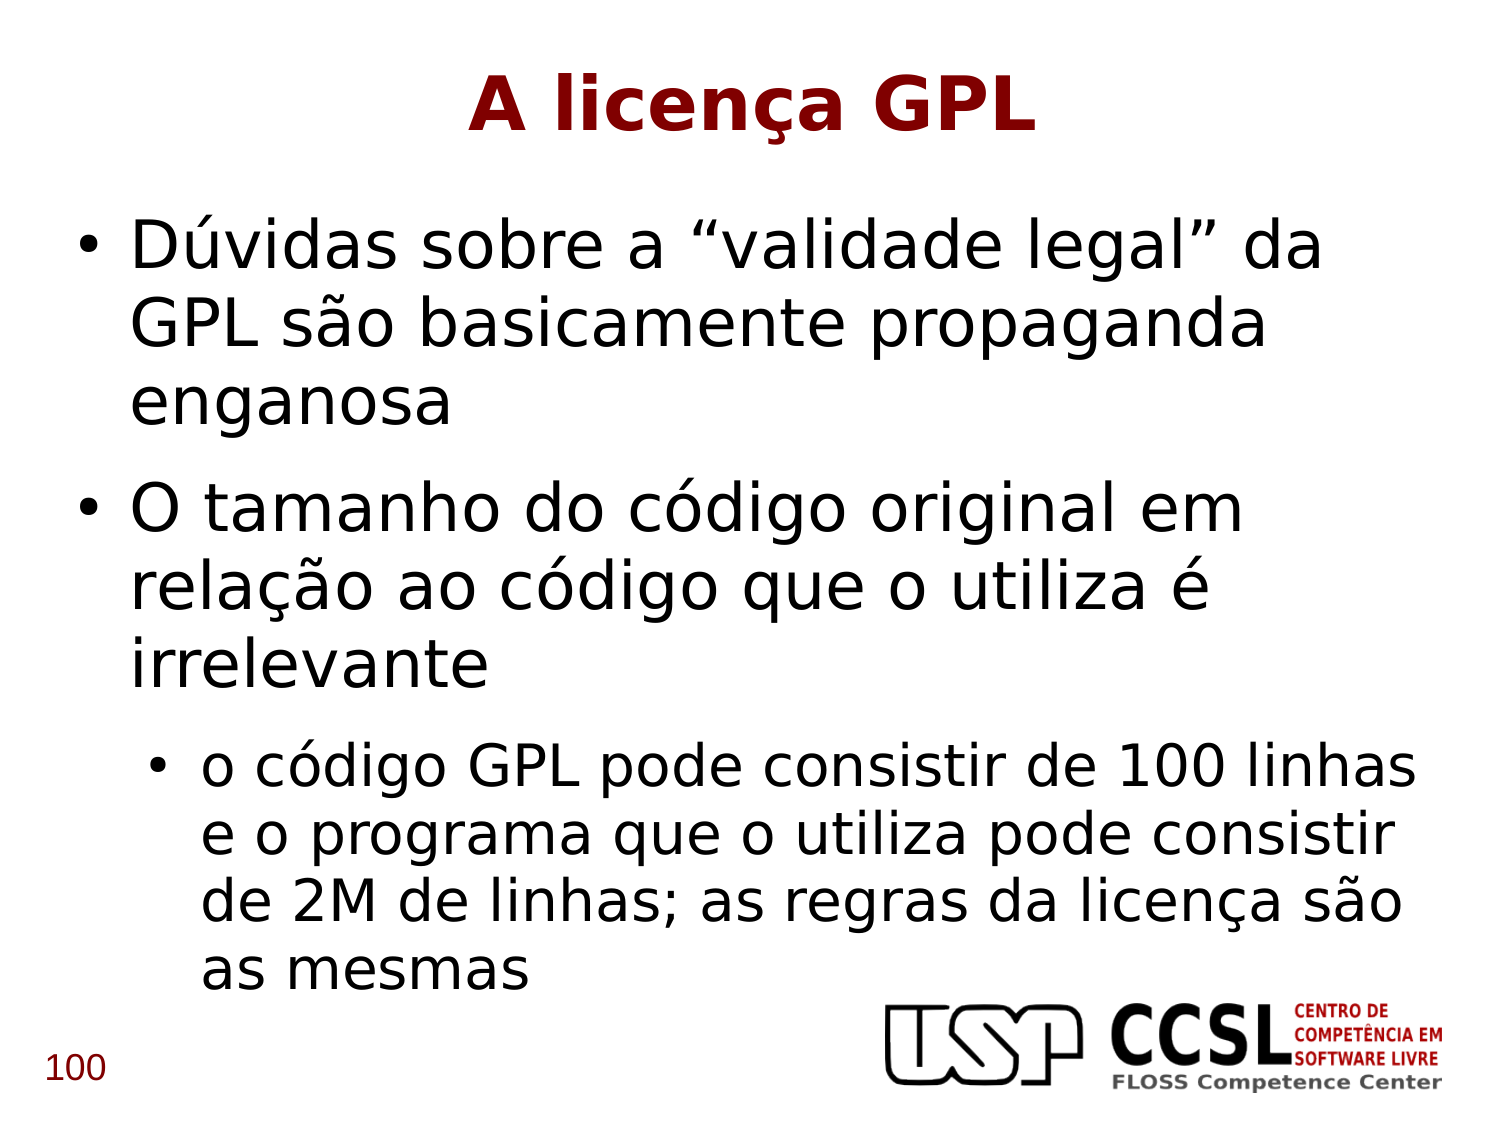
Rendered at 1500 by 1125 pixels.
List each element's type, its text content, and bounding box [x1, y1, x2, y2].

list Dúvidas sobre a “validade legal” da GPL são basicamente propaganda enganosa O tamanho do código original em relação ao código que o utiliza é irrelevante o código GPL pode consistir de 100 linhas e o programa que o utiliza pode consistir de 2M de linhas; as regras da licença são as mesmas [59, 206, 1447, 1004]
title A licença GPL [59, 29, 1447, 180]
picture [885, 1004, 1442, 1093]
